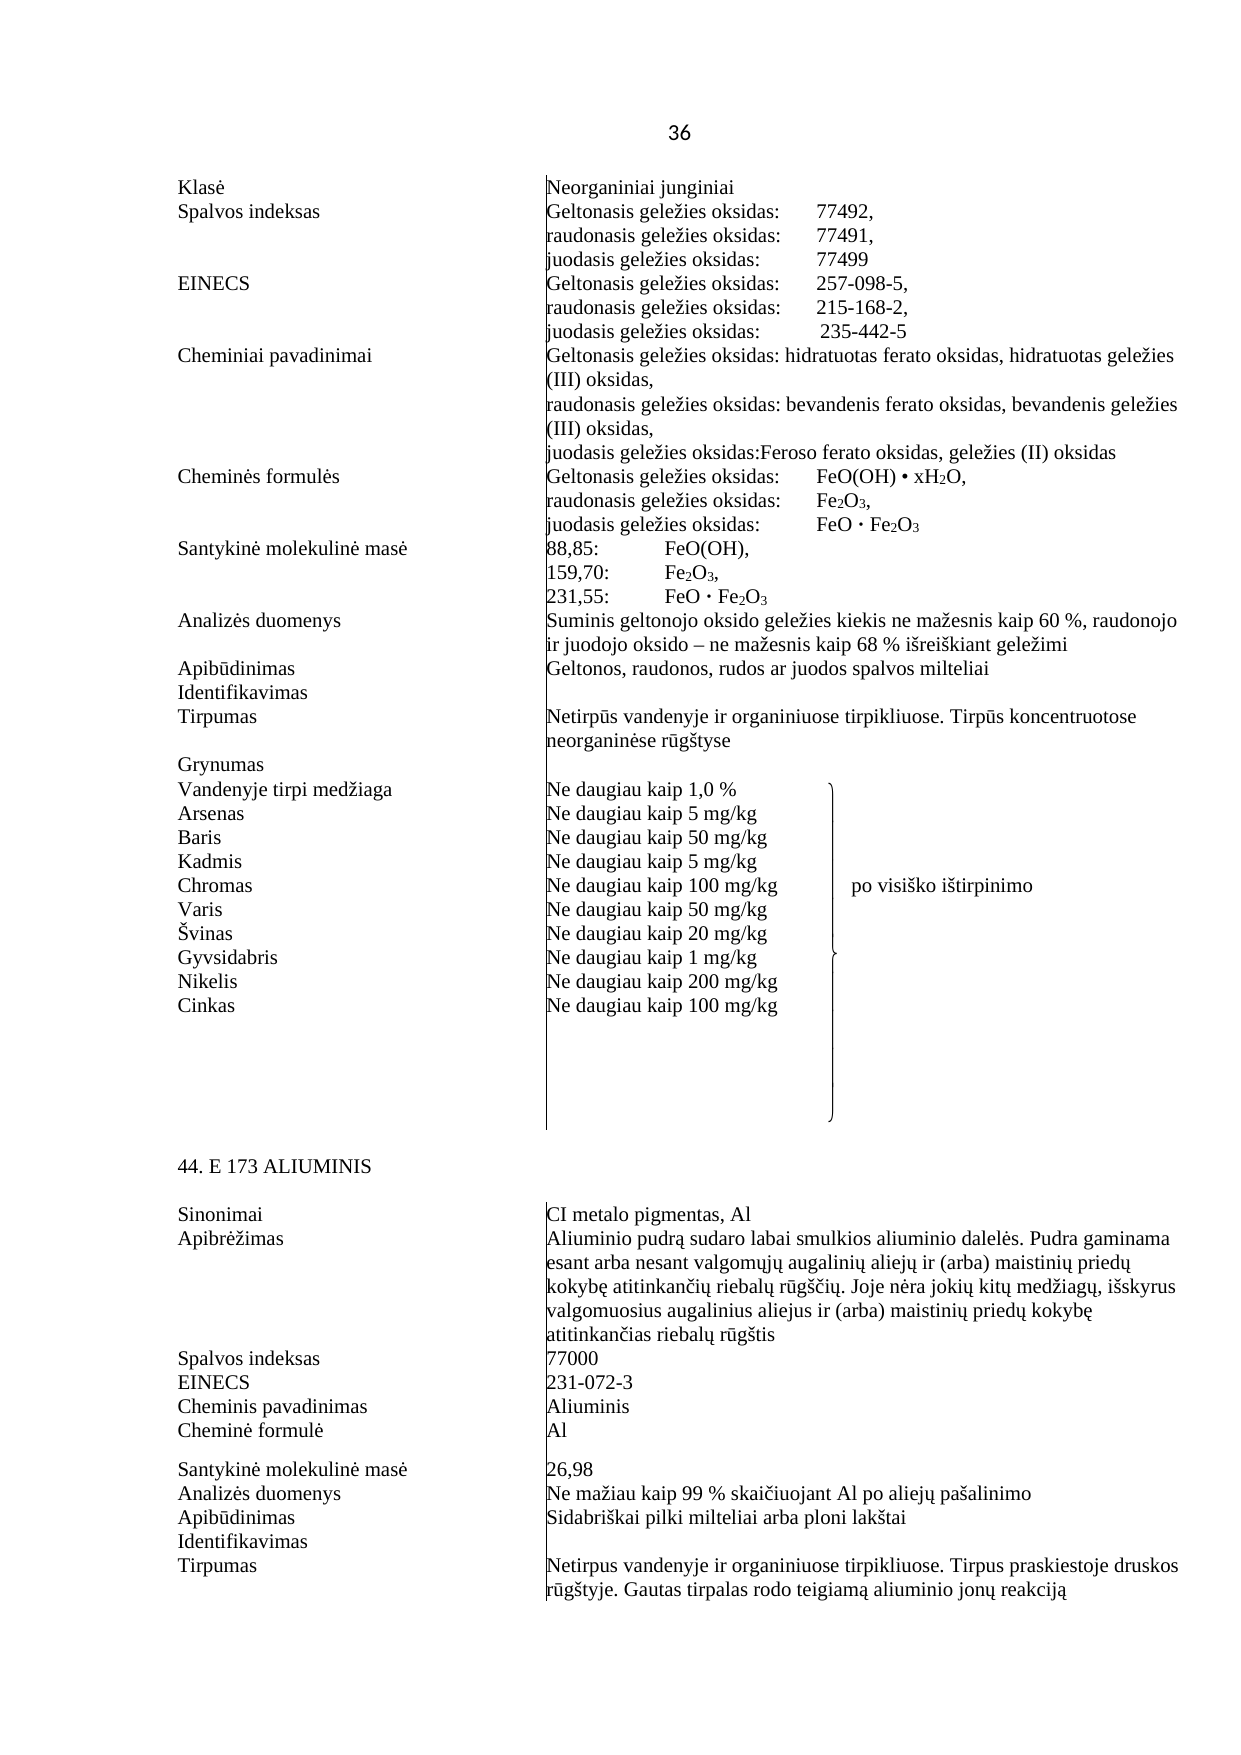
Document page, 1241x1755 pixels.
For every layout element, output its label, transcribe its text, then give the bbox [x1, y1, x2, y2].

table_cell Grynumas [177, 753, 546, 776]
table_cell Suminis geltonojo oksido geležies kiekis ne mažesnis kaip 60 %, raudonojo ir juodojo oksido – ne mažesnis kaip 68 % išreiškiant geležimi [547, 608, 1181, 656]
table_cell Geltonasis geležies oksidas: 257-098-5, raudonasis geležies oksidas: 215-168-2, juodasis geležies oksidas: 235-442-5 [547, 271, 1181, 343]
table_cell [851, 969, 1181, 993]
table_cell Ne daugiau kaip 1 mg/kg [547, 945, 812, 969]
table_cell Spalvos indeksas [177, 199, 546, 271]
table_cell Apibrėžimas [177, 1226, 546, 1346]
table_cell Netirpūs vandenyje ir organiniuose tirpikliuose. Tirpūs koncentruotose neorganinėse rūgštyse [547, 704, 1181, 752]
table_cell Geltonasis geležies oksidas: hidratuotas ferato oksidas, hidratuotas geležies (III) oksidas, raudonasis geležies oksidas: bevandenis ferato oksidas, bevandenis geležies (III) oksidas, juodasis geležies oksidas:Feroso ferato oksidas, geležies (II) oksidas [547, 343, 1181, 464]
table_cell 26,98 [547, 1457, 1181, 1481]
table_cell Geltonos, raudonos, rudos ar juodos spalvos milteliai [547, 656, 1181, 680]
table_cell Ne daugiau kaip 100 mg/kg [547, 873, 812, 897]
table_cell [851, 993, 1181, 1129]
table_cell Aliuminis [547, 1394, 1181, 1418]
table_cell Arsenas [177, 801, 546, 824]
table_cell EINECS [177, 1370, 546, 1394]
table_cell Cheminė formulė [177, 1418, 546, 1457]
table_cell Cinkas [177, 993, 546, 1129]
table_cell Kadmis [177, 849, 546, 873]
table_cell Ne daugiau kaip 50 mg/kg [547, 825, 812, 849]
table_cell Geltonasis geležies oksidas: FeO(OH) • xH2O, raudonasis geležies oksidas: Fe2O3, juodasis geležies oksidas: FeO · Fe2O3 [547, 464, 1181, 536]
table_cell [851, 921, 1181, 945]
table_cell [547, 1529, 1181, 1553]
table_cell Ne daugiau kaip 100 mg/kg [547, 993, 812, 1129]
table_cell Analizės duomenys [177, 608, 546, 656]
table_cell Varis [177, 897, 546, 921]
table_cell Apibūdinimas [177, 656, 546, 680]
table_cell Apibūdinimas [177, 1505, 546, 1529]
table_cell Ne daugiau kaip 1,0 % [547, 776, 812, 801]
table_cell [547, 680, 1181, 704]
table_cell Cheminiai pavadinimai [177, 343, 546, 464]
table_cell Nikelis [177, 969, 546, 993]
table_cell CI metalo pigmentas, Al [547, 1202, 1181, 1226]
table_cell [547, 753, 1181, 776]
table_cell Ne daugiau kaip 20 mg/kg [547, 921, 812, 945]
table_cell [851, 825, 1181, 873]
table_cell Ne daugiau kaip 50 mg/kg [547, 897, 812, 921]
table_cell Netirpus vandenyje ir organiniuose tirpikliuose. Tirpus praskiestoje druskos rūgštyje. Gautas tirpalas rodo teigiamą aliuminio jonų reakciją [547, 1553, 1181, 1601]
table_cell [851, 945, 1181, 969]
table_cell Al [547, 1418, 1181, 1457]
table_cell Identifikavimas [177, 1529, 546, 1553]
table_cell Cheminės formulės [177, 464, 546, 536]
table_cell Klasė [177, 175, 546, 199]
table_cell Spalvos indeksas [177, 1346, 546, 1370]
table_cell Geltonasis geležies oksidas: 77492, raudonasis geležies oksidas: 77491, juodasis geležies oksidas: 77499 [547, 199, 1181, 271]
table_cell Ne daugiau kaip 5 mg/kg [547, 849, 812, 873]
table_cell po visiško ištirpinimo [851, 873, 1181, 897]
table_cell Identifikavimas [177, 680, 546, 704]
table_cell Aliuminio pudrą sudaro labai smulkios aliuminio dalelės. Pudra gaminama esant arba nesant valgomųjų augalinių aliejų ir (arba) maistinių priedų kokybę atitinkančių riebalų rūgščių. Joje nėra jokių kitų medžiagų, išskyrus valgomuosius augalinius aliejus ir (arba) maistinių priedų kokybę atitinkančias riebalų rūgštis [547, 1226, 1181, 1346]
table_cell Gyvsidabris [177, 945, 546, 969]
table_cell 88,85: FeO(OH), 159,70: Fe2O3, 231,55: FeO · Fe2O3 [547, 536, 1181, 608]
table_cell Santykinė molekulinė masė [177, 1457, 546, 1481]
table_cell Švinas [177, 921, 546, 945]
table_cell Ne mažiau kaip 99 % skaičiuojant Al po aliejų pašalinimo [547, 1481, 1181, 1505]
table_cell Tirpumas [177, 704, 546, 752]
table_cell Sidabriškai pilki milteliai arba ploni lakštai [547, 1505, 1181, 1529]
table_cell Sinonimai [177, 1202, 546, 1226]
table_cell [851, 801, 1181, 824]
table_cell Chromas [177, 873, 546, 897]
table_cell Ne daugiau kaip 200 mg/kg [547, 969, 812, 993]
table_cell Cheminis pavadinimas [177, 1394, 546, 1418]
table_cell 77000 [547, 1346, 1181, 1370]
table_cell Analizės duomenys [177, 1481, 546, 1505]
table_cell [851, 776, 1181, 801]
table_cell 44. E 173 ALIUMINIS [177, 1130, 1181, 1202]
table_cell Vandenyje tirpi medžiaga [177, 776, 546, 801]
table_cell EINECS [177, 271, 546, 343]
table_cell [812, 776, 851, 1129]
table_cell Baris [177, 825, 546, 849]
table_cell 231-072-3 [547, 1370, 1181, 1394]
table_cell Tirpumas [177, 1553, 546, 1601]
table_cell Neorganiniai junginiai [547, 175, 1181, 199]
table_cell [851, 897, 1181, 921]
table_cell Ne daugiau kaip 5 mg/kg [547, 801, 812, 824]
table_cell Santykinė molekulinė masė [177, 536, 546, 608]
